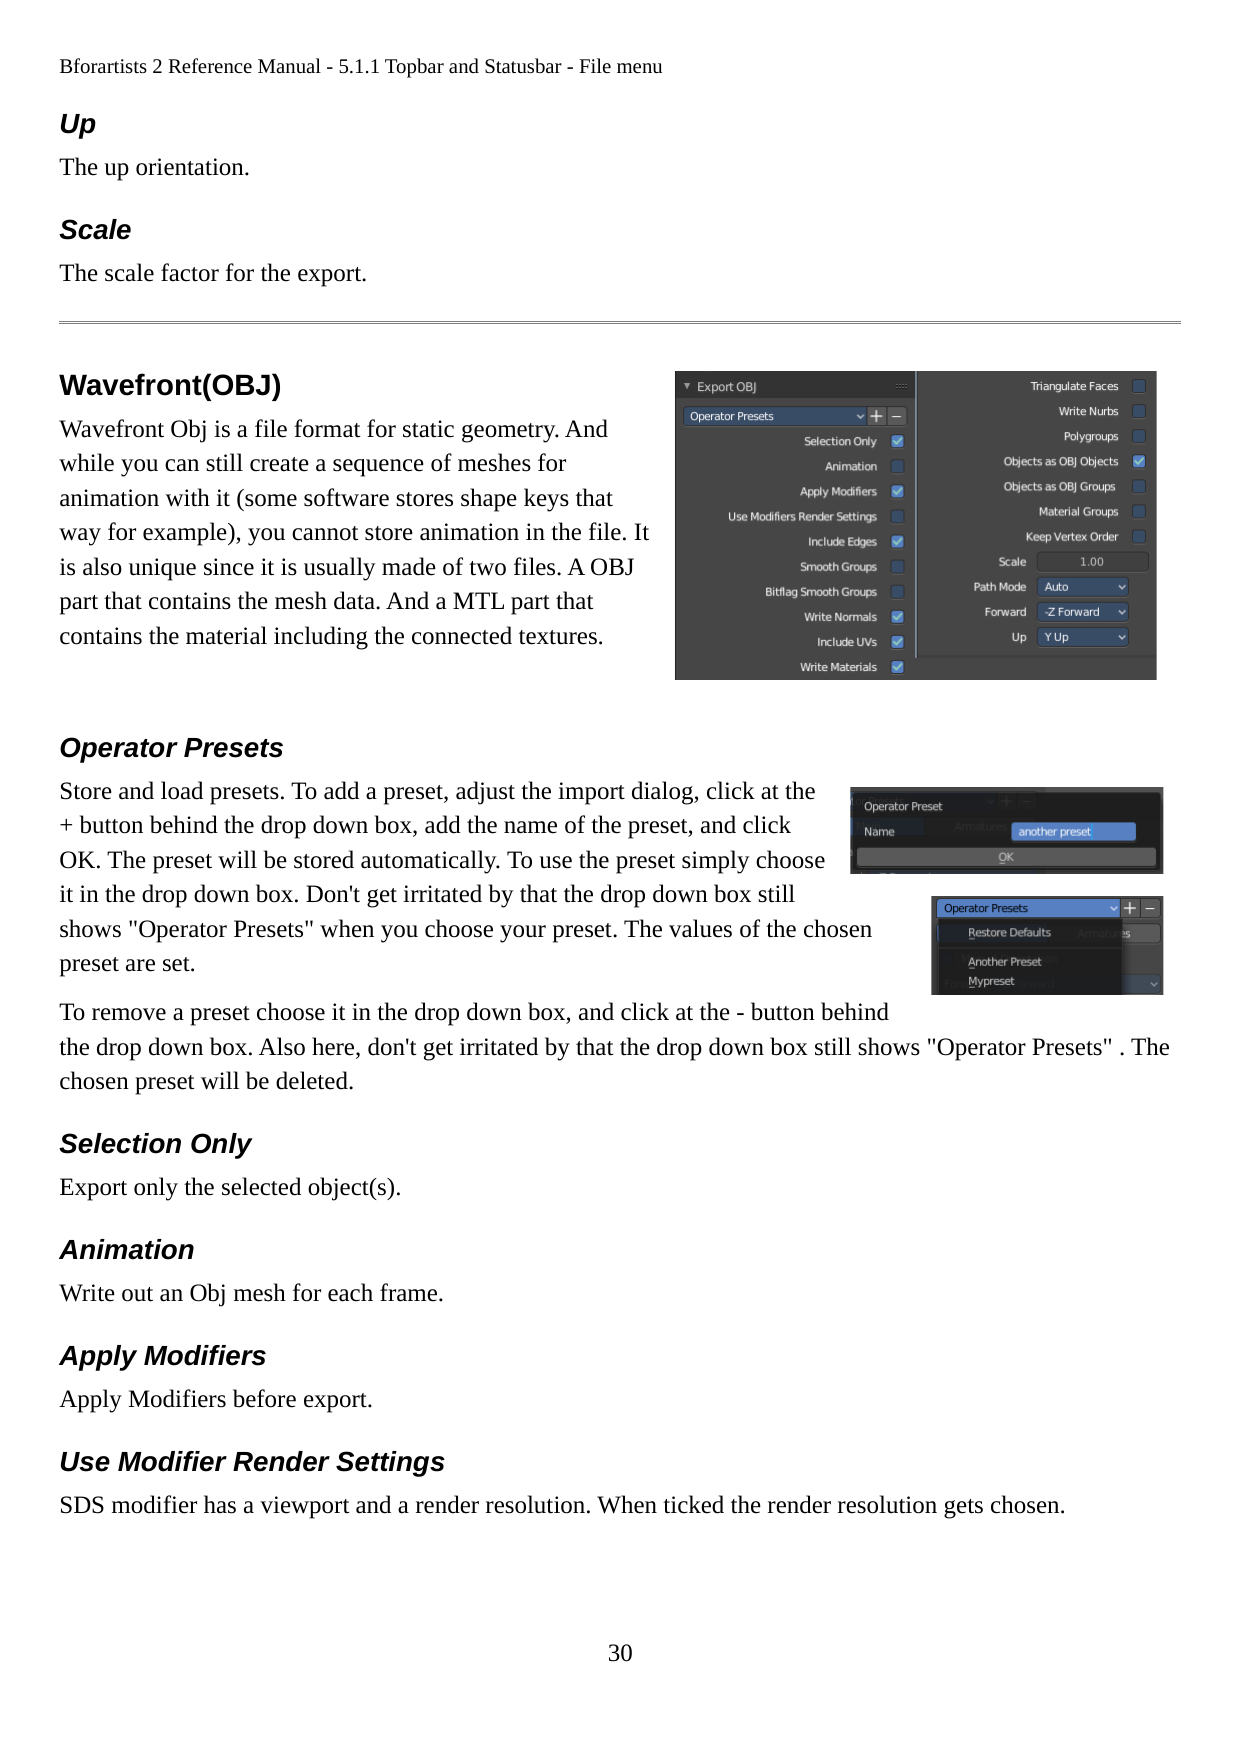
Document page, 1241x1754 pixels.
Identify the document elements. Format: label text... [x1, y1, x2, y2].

subtitle Animation [59, 1234, 1181, 1266]
picture [931, 896, 1164, 995]
subtitle Operator Presets [59, 731, 1181, 763]
subtitle Up [59, 107, 1181, 139]
text To remove a preset choose it in the drop down box, and click at the - button behind the drop down box. Also here, don't get irritated by that the drop down box still shows "Operator Presets" . The chosen preset will be deleted. [59, 997, 1181, 1095]
text The scale factor for the export. [59, 258, 1181, 287]
text Write out an Obj mesh for each frame. [59, 1278, 1181, 1307]
text Export only the selected object(s). [59, 1172, 1181, 1201]
picture [850, 787, 1164, 874]
subtitle Use Modifier Render Settings [59, 1446, 1181, 1477]
text Apply Modifiers before export. [59, 1384, 1181, 1413]
text Wavefront Obj is a file format for static geometry. And while you can still create a sequence of meshes for animation with it (some software stores shape keys that way for example), you cannot store animation in the file. It is also unique since it is usually made of two files. A OBJ part that contains the mesh data. And a MTL part that contains the material including the connected textures. [59, 414, 674, 649]
subtitle Scale [59, 213, 1181, 245]
text SDS modifier has a viewport and a render resolution. When ticked the render resolution gets chosen. [59, 1490, 1181, 1519]
picture [674, 371, 1157, 680]
text Store and load presets. To add a preset, adjust the import dialog, click at the + button behind the drop down box, add the name of the preset, and click OK. The preset will be stored automatically. To use the preset simply choose it in the drop down box. Don't get irritated by that the drop down box still shows "Operator Presets" when you choose your preset. The values of the chosen preset are set. [59, 776, 1181, 977]
text The up orientation. [59, 152, 1181, 181]
subtitle Selection Only [59, 1128, 1181, 1159]
subtitle Apply Modifiers [59, 1339, 1181, 1371]
subtitle Wavefront(OBJ) [59, 368, 1181, 401]
